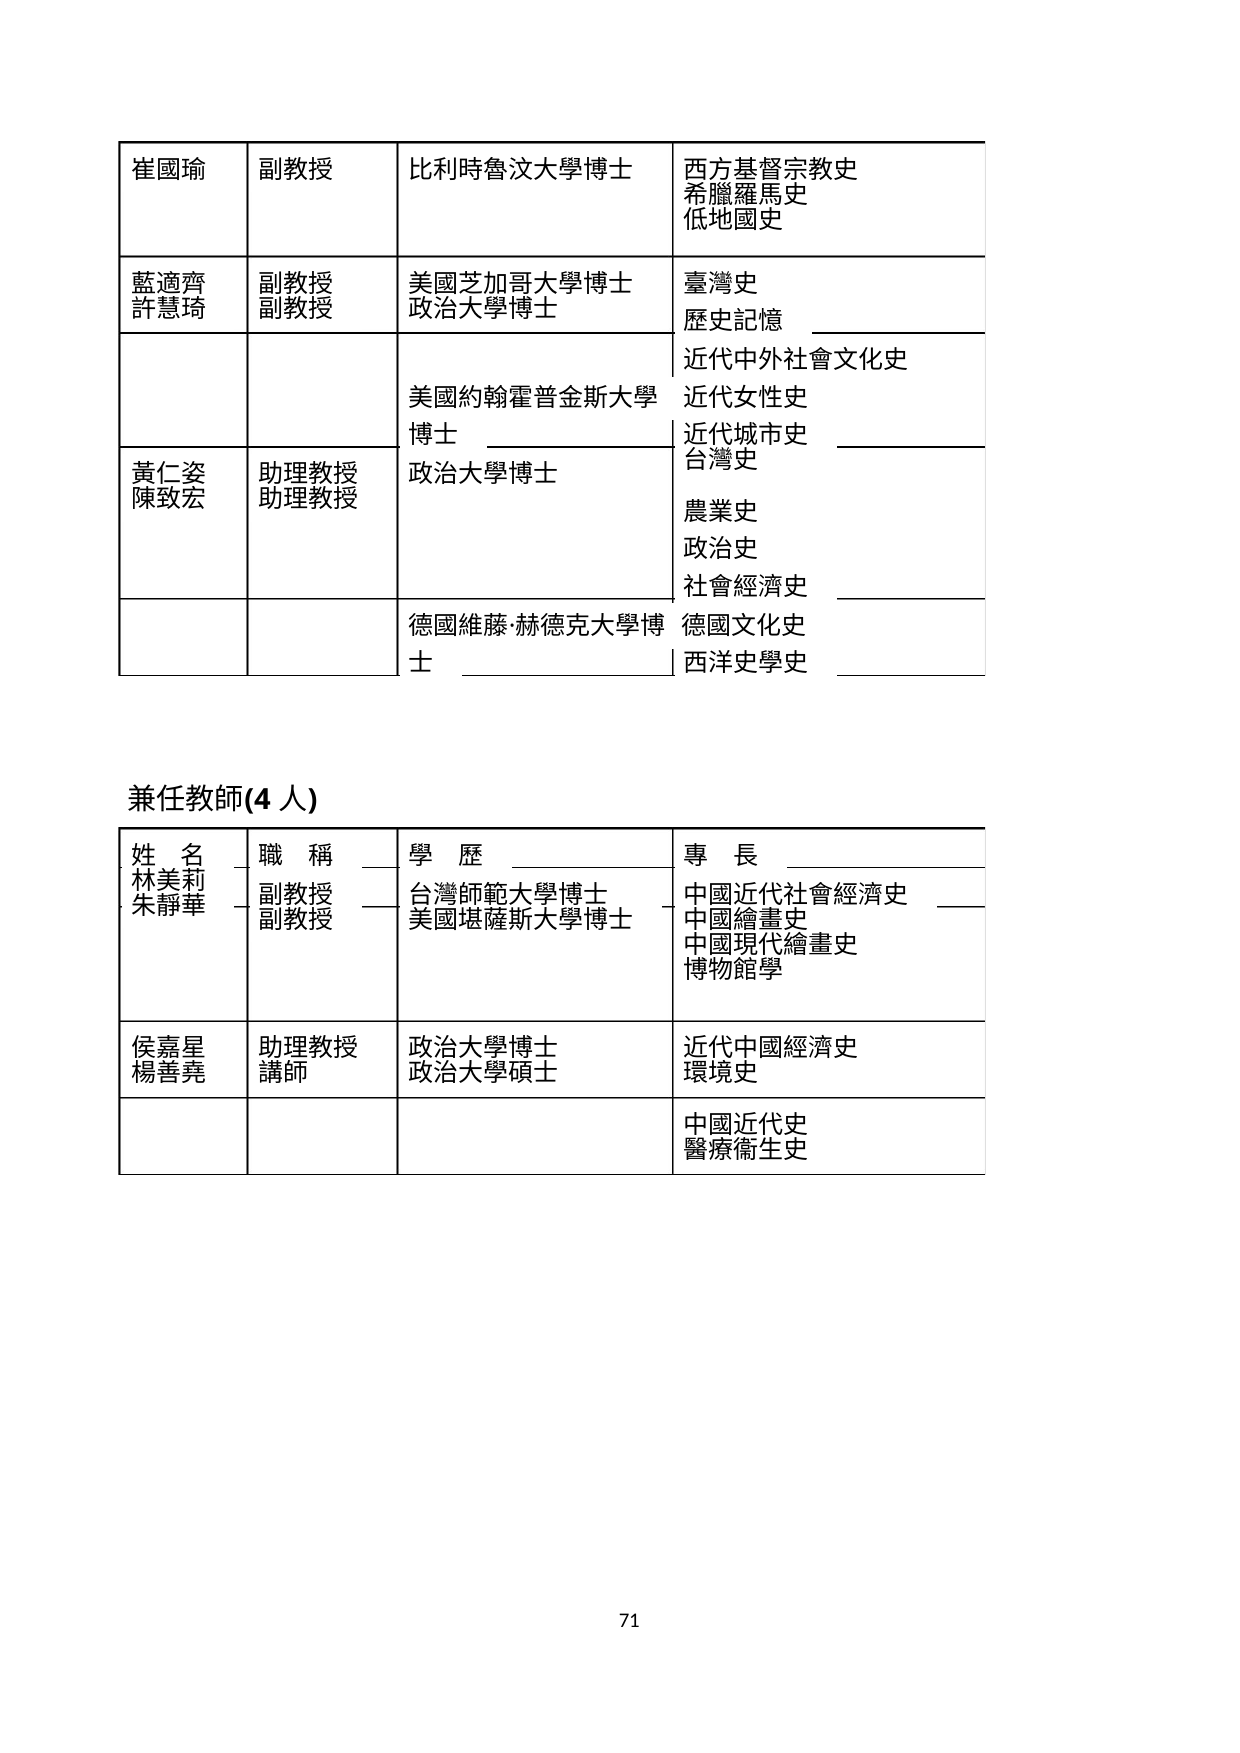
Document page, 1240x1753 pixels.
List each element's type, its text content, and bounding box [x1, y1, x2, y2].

text 陳致宏 [131, 488, 226, 513]
text 林美莉 [131, 869, 226, 894]
text 政治史 [684, 538, 778, 563]
text 西洋史學史 [684, 652, 828, 677]
text 博士 [409, 424, 478, 449]
text 副教授 [259, 297, 353, 322]
text 社會經濟史 [684, 575, 828, 600]
text 政治大學博士 [409, 297, 653, 322]
text 美國芝加哥大學博士 [409, 272, 653, 297]
text 中國近代史 [684, 1113, 828, 1138]
text 黃仁姿 [131, 463, 226, 488]
text 助理教授 [259, 463, 378, 488]
text 德國維藤·赫德克大學博 德國文化史 [409, 612, 851, 640]
text 藍適齊 [131, 272, 226, 297]
text 近代城市史 [684, 424, 828, 449]
text 美國堪薩斯大學博士 [409, 909, 653, 934]
text 政治大學博士 [409, 463, 578, 488]
picture [462, 649, 675, 676]
text 台灣史 [684, 449, 828, 474]
text 醫療衞生史 [684, 1138, 828, 1163]
text 崔國瑜 [131, 158, 226, 183]
picture [118, 141, 986, 676]
text 許慧琦 [131, 297, 226, 322]
text 士 [409, 652, 453, 677]
text 助理教授 [259, 1037, 378, 1062]
text 侯嘉星 [131, 1037, 226, 1062]
text 71 [618, 1607, 653, 1632]
text 助理教授 [259, 488, 378, 513]
text 歷史記憶 [684, 310, 803, 335]
text 副教授 [259, 909, 353, 934]
text 中國現代繪畫史 [684, 934, 928, 959]
text 職 稱 [259, 844, 353, 869]
text 朱靜華 [131, 894, 226, 919]
text 政治大學博士 [409, 1037, 578, 1062]
text 副教授 [259, 884, 353, 909]
text 低地國史 [684, 208, 878, 233]
text 近代中外社會文化史 [684, 349, 928, 374]
text 中國近代社會經濟史 [684, 884, 928, 909]
picture [118, 827, 986, 1175]
text 博物館學 [684, 959, 928, 984]
text 兼任教師(4 人) [127, 784, 340, 816]
text 環境史 [684, 1062, 878, 1087]
text 農業史 [684, 500, 778, 525]
text 副教授 [259, 272, 353, 297]
text 講師 [259, 1062, 378, 1087]
text 近代中國經濟史 [684, 1037, 878, 1062]
text 楊善堯 [131, 1062, 226, 1087]
text 臺灣史 [684, 272, 778, 297]
text 學 歷 [409, 844, 503, 869]
text 希臘羅馬史 [684, 183, 878, 208]
text 比利時魯汶大學博士 [409, 158, 653, 183]
text 副教授 [259, 158, 353, 183]
text 專 長 [684, 844, 778, 869]
text 姓 名 [131, 844, 226, 869]
text 政治大學碩士 [409, 1062, 578, 1087]
text 台灣師範大學博士 [409, 884, 653, 909]
text 美國約翰霍普金斯大學 近代女性史 [409, 386, 851, 411]
text 中國繪畫史 [684, 909, 928, 934]
text 西方基督宗教史 [684, 158, 878, 183]
